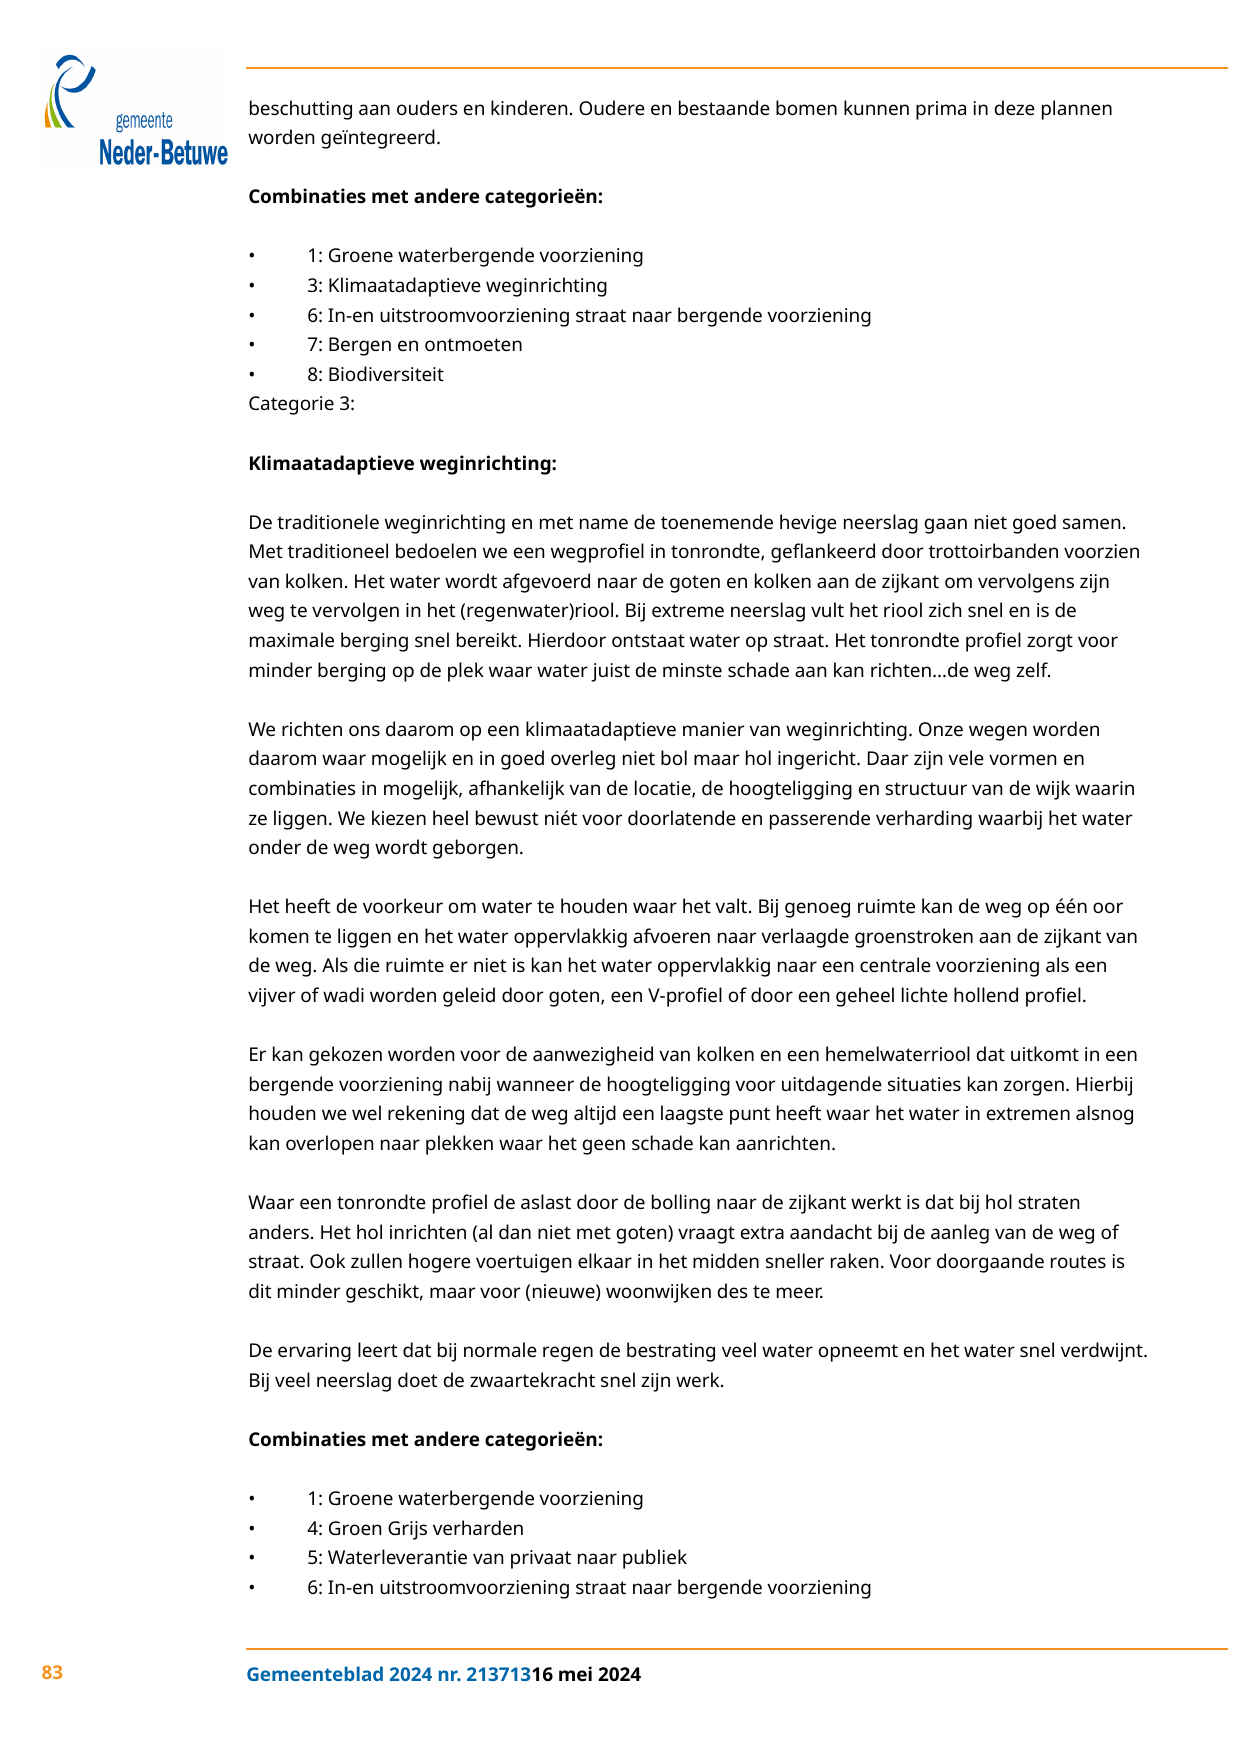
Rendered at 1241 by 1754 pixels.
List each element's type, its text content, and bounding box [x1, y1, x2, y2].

list 3: Klimaatadaptieve weginrichting [248, 272, 1152, 298]
picture [41, 47, 231, 172]
list 7: Bergen en ontmoeten [248, 331, 1152, 357]
text We richten ons daarom op een klimaatadaptieve manier van weginrichting. Onze wegen worden daarom waar mogelijk en in goed overleg niet bol maar hol ingericht. Daar zijn vele vormen en combinaties in mogelijk, afhankelijk van de locatie, de hoogteligging en structuur van de wijk waarin ze liggen. We kiezen heel bewust niét voor doorlatende en passerende verharding waarbij het water onder de weg wordt geborgen. [248, 716, 1152, 860]
text De ervaring leert dat bij normale regen de bestrating veel water opneemt en het water snel verdwijnt. Bij veel neerslag doet de zwaartekracht snel zijn werk. [248, 1337, 1152, 1393]
list 8: Biodiversiteit [248, 361, 1152, 387]
list 1: Groene waterbergende voorziening [248, 243, 1152, 268]
list 6: In-en uitstroomvoorziening straat naar bergende voorziening [248, 1574, 1152, 1600]
text Combinaties met andere categorieën: [248, 183, 1152, 209]
text Klimaatadaptieve weginrichting: [248, 450, 1152, 476]
text Het heeft de voorkeur om water te houden waar het valt. Bij genoeg ruimte kan de weg op één oor komen te liggen en het water oppervlakkig afvoeren naar verlaagde groenstroken aan de zijkant van de weg. Als die ruimte er niet is kan het water oppervlakkig naar een centrale voorziening als een vijver of wadi worden geleid door goten, een V-profiel of door een geheel lichte hollend profiel. [248, 893, 1152, 1008]
list 5: Waterleverantie van privaat naar publiek [248, 1544, 1152, 1570]
list 6: In-en uitstroomvoorziening straat naar bergende voorziening [248, 302, 1152, 328]
list 4: Groen Grijs verharden [248, 1515, 1152, 1541]
text Categorie 3: [248, 391, 1152, 416]
text De traditionele weginrichting en met name de toenemende hevige neerslag gaan niet goed samen. Met traditioneel bedoelen we een wegprofiel in tonrondte, geflankeerd door trottoirbanden voorzien van kolken. Het water wordt afgevoerd naar de goten en kolken aan de zijkant om vervolgens zijn weg te vervolgen in het (regenwater)riool. Bij extreme neerslag vult het riool zich snel en is de maximale berging snel bereikt. Hierdoor ontstaat water op straat. Het tonrondte profiel zorgt voor minder berging op de plek waar water juist de minste schade aan kan richten…de weg zelf. [248, 509, 1152, 683]
text beschutting aan ouders en kinderen. Oudere en bestaande bomen kunnen prima in deze plannen worden geïntegreerd. [248, 95, 1152, 150]
list 1: Groene waterbergende voorziening [248, 1485, 1152, 1511]
text Waar een tonrondte profiel de aslast door de bolling naar de zijkant werkt is dat bij hol straten anders. Het hol inrichten (al dan niet met goten) vraagt extra aandacht bij de aanleg van de weg of straat. Ook zullen hogere voertuigen elkaar in het midden sneller raken. Voor doorgaande routes is dit minder geschikt, maar voor (nieuwe) woonwijken des te meer. [248, 1189, 1152, 1304]
text Er kan gekozen worden voor de aanwezigheid van kolken en een hemelwaterriool dat uitkomt in een bergende voorziening nabij wanneer de hoogteligging voor uitdagende situaties kan zorgen. Hierbij houden we wel rekening dat de weg altijd een laagste punt heeft waar het water in extremen alsnog kan overlopen naar plekken waar het geen schade kan aanrichten. [248, 1041, 1152, 1156]
text Combinaties met andere categorieën: [248, 1426, 1152, 1452]
